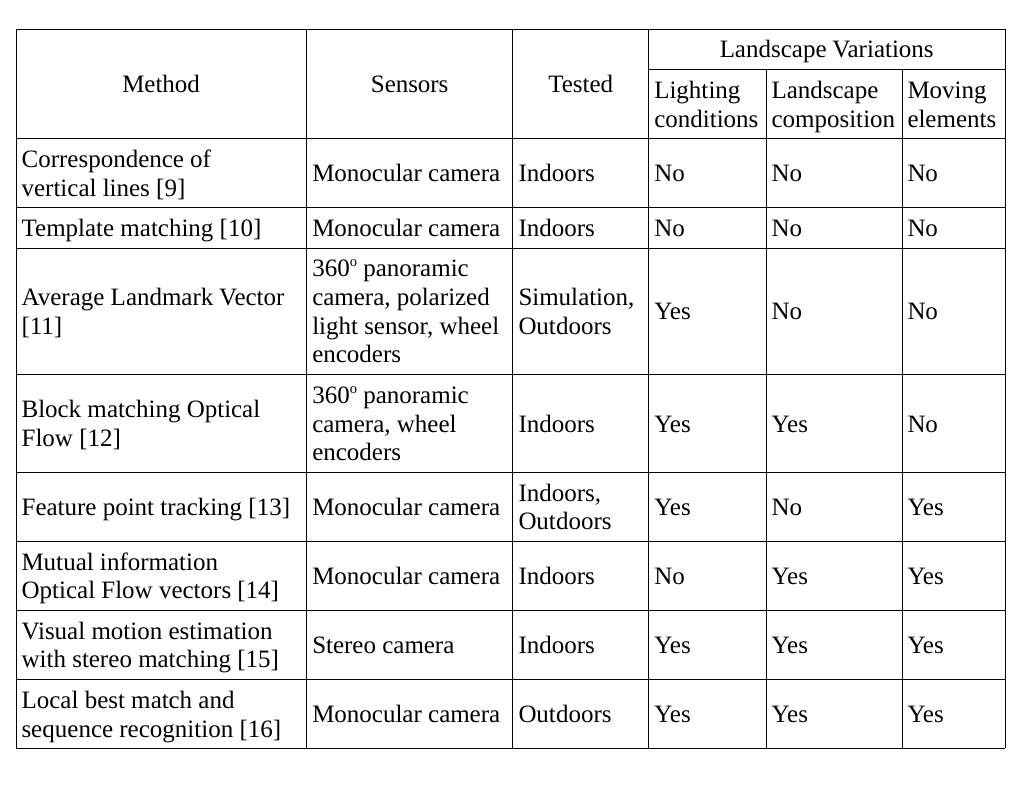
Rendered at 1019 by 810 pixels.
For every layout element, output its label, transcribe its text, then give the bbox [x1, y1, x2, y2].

table_cell Template matching [10] [17, 208, 306, 247]
table_cell 360o panoramic camera, wheel encoders [307, 375, 512, 472]
table_cell Indoors [513, 208, 648, 247]
table_cell No [649, 208, 766, 247]
table_cell Yes [649, 680, 766, 748]
table_cell No [903, 249, 1005, 374]
table_cell Yes [649, 611, 766, 679]
table_cell No [767, 249, 902, 374]
table_cell Average Landmark Vector [11] [17, 249, 306, 374]
table_header Landscape Variations [649, 30, 1005, 69]
table_cell No [767, 139, 902, 207]
table_cell Monocular camera [307, 139, 512, 207]
table_cell No [903, 139, 1005, 207]
table_cell Yes [903, 680, 1005, 748]
table_cell Indoors [513, 611, 648, 679]
table_cell Indoors [513, 139, 648, 207]
table_cell No [903, 375, 1005, 472]
table_cell Simulation, Outdoors [513, 249, 648, 374]
table_cell Local best match and sequence recognition [16] [17, 680, 306, 748]
table_header Sensors [307, 30, 512, 138]
table_cell Yes [649, 473, 766, 541]
table_cell Block matching Optical Flow [12] [17, 375, 306, 472]
table_cell No [767, 473, 902, 541]
table_header Tested [513, 30, 648, 138]
table_cell Outdoors [513, 680, 648, 748]
table_cell Mutual information Optical Flow vectors [14] [17, 542, 306, 610]
table_cell Monocular camera [307, 473, 512, 541]
table_cell Monocular camera [307, 542, 512, 610]
table_cell No [903, 208, 1005, 247]
table_cell Yes [903, 542, 1005, 610]
table_cell Indoors, Outdoors [513, 473, 648, 541]
table_cell No [649, 139, 766, 207]
table_cell Yes [903, 473, 1005, 541]
table_cell Yes [649, 249, 766, 374]
table_cell Monocular camera [307, 680, 512, 748]
table_cell Feature point tracking [13] [17, 473, 306, 541]
table_cell Yes [767, 680, 902, 748]
table_cell Stereo camera [307, 611, 512, 679]
table_cell Yes [767, 542, 902, 610]
table_cell Monocular camera [307, 208, 512, 247]
table_cell Lighting conditions [649, 70, 766, 138]
table_cell Visual motion estimation with stereo matching [15] [17, 611, 306, 679]
table_cell Yes [767, 375, 902, 472]
table_cell Yes [903, 611, 1005, 679]
table_cell Indoors [513, 375, 648, 472]
table_cell Moving elements [903, 70, 1005, 138]
table_cell Yes [767, 611, 902, 679]
table_cell No [767, 208, 902, 247]
table_cell Indoors [513, 542, 648, 610]
table_header Method [17, 30, 306, 138]
table_cell 360o panoramic camera, polarized light sensor, wheel encoders [307, 249, 512, 374]
table_cell No [649, 542, 766, 610]
table_cell Yes [649, 375, 766, 472]
table_cell Correspondence of vertical lines [9] [17, 139, 306, 207]
table_cell Landscape composition [767, 70, 902, 138]
